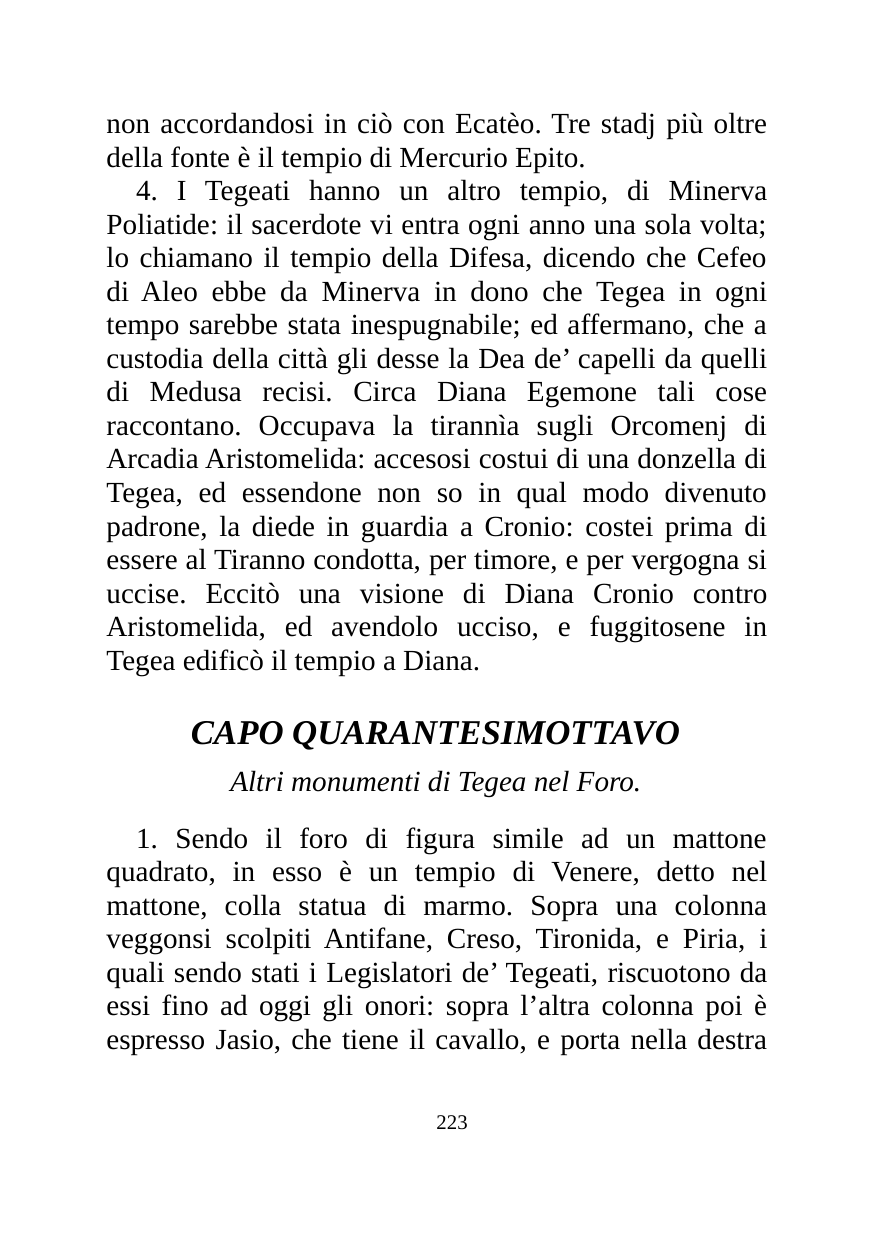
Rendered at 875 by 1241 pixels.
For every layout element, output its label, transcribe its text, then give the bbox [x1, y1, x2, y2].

text 4. I Tegeati hanno un altro tempio, di Minerva Poliatide: il sacerdote vi entra ogni anno una sola volta; lo chiamano il tempio della Difesa, dicendo che Cefeo di Aleo ebbe da Minerva in dono che Tegea in ogni tempo sarebbe stata inespugnabile; ed affermano, che a custodia della città gli desse la Dea de’ capelli da quelli di Medusa recisi. Circa Diana Egemone tali cose raccontano. Occupava la tirannìa sugli Orcomenj di Arcadia Aristomelida: accesosi costui di una donzella di Tegea, ed essendone non so in qual modo divenuto padrone, la diede in guardia a Cronio: costei prima di essere al Tiranno condotta, per timore, e per vergogna si uccise. Eccitò una visione di Diana Cronio contro Aristomelida, ed avendolo ucciso, e fuggitosene in Tegea edificò il tempio a Diana. [106, 173, 768, 676]
subtitle CAPO QUARANTESIMOTTAVO [106, 712, 768, 752]
text 1. Sendo il foro di figura simile ad un mattone quadrato, in esso è un tempio di Venere, detto nel mattone, colla statua di marmo. Sopra una colonna veggonsi scolpiti Antifane, Creso, Tironida, e Piria, i quali sendo stati i Legislatori de’ Tegeati, riscuotono da essi fino ad oggi gli onori: sopra l’altra colonna poi è espresso Jasio, che tiene il cavallo, e porta nella destra [106, 821, 768, 1056]
text Altri monumenti di Tegea nel Foro. [106, 764, 768, 797]
text non accordandosi in ciò con Ecatèo. Tre stadj più oltre della fonte è il tempio di Mercurio Epito. [106, 106, 768, 173]
